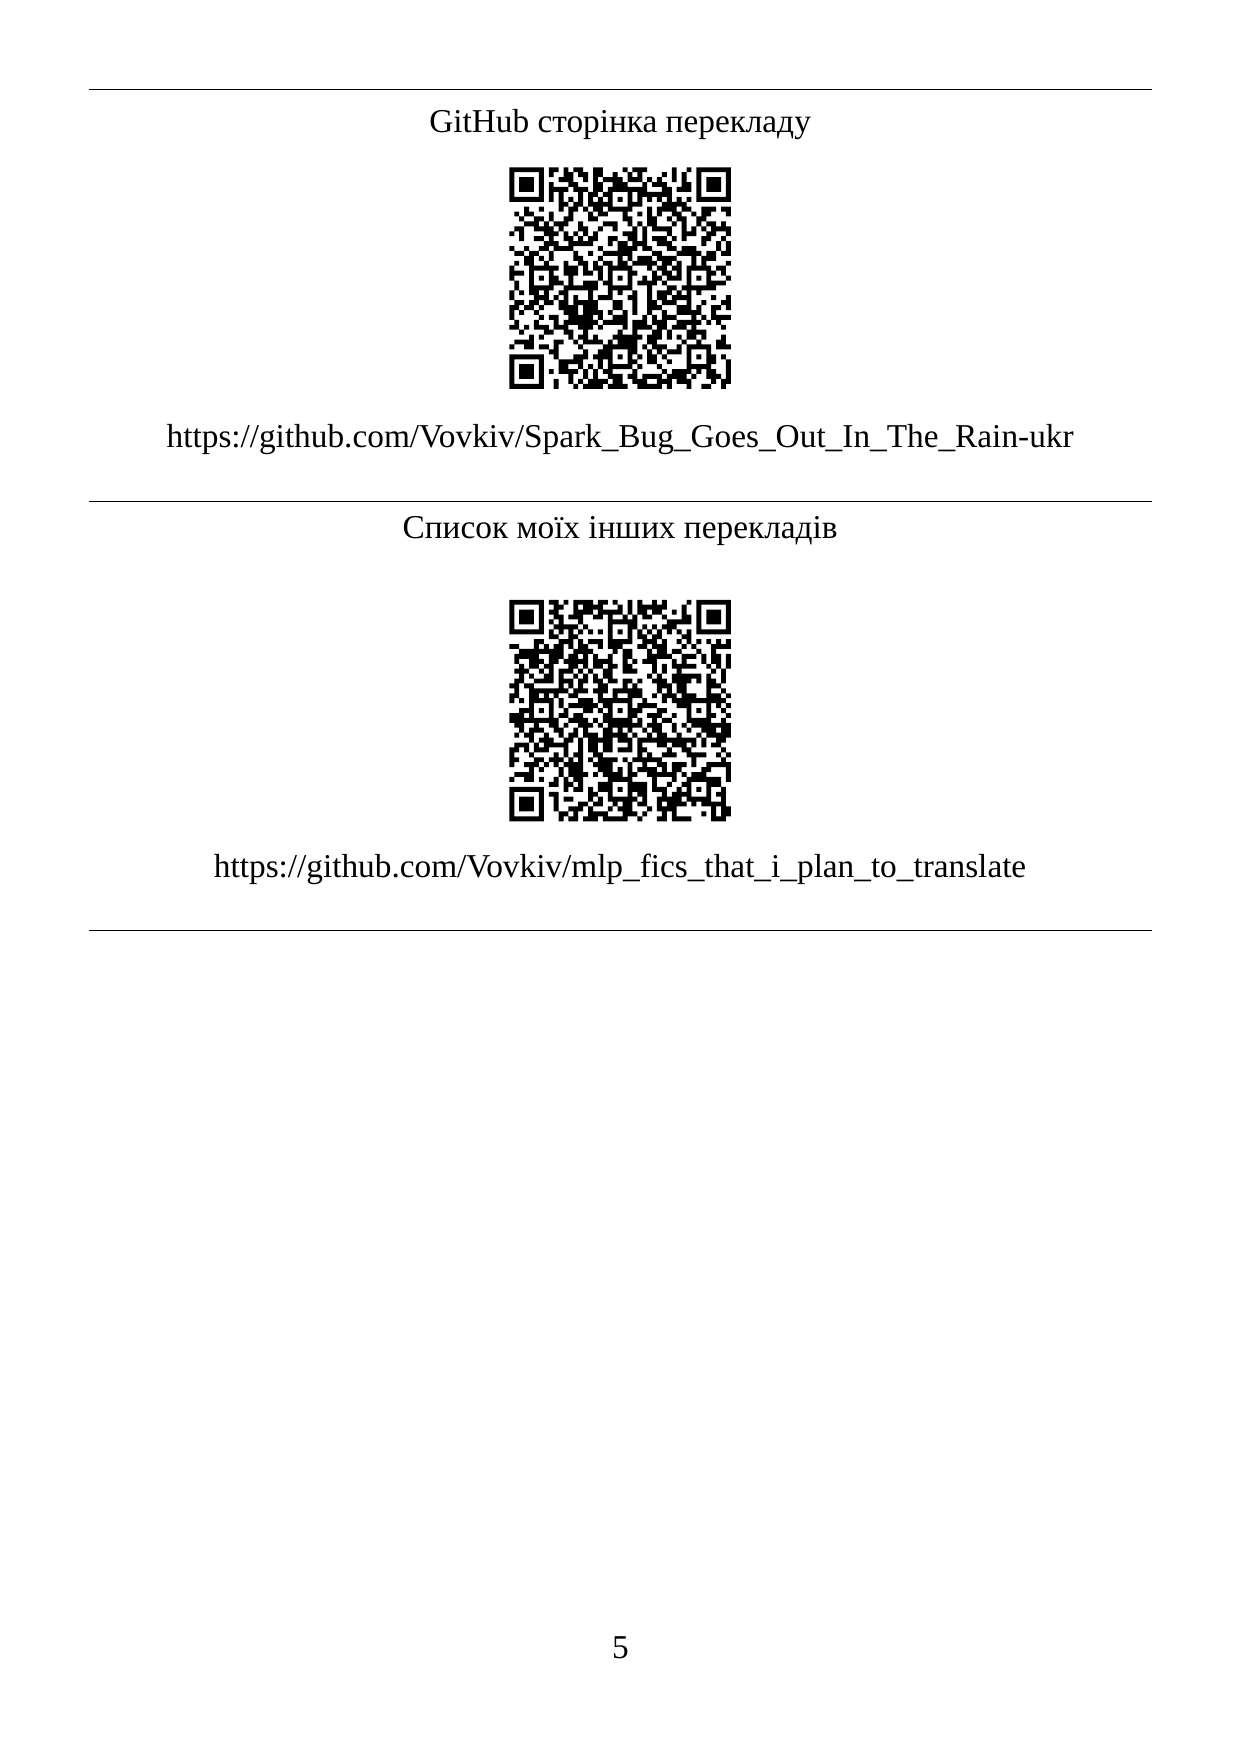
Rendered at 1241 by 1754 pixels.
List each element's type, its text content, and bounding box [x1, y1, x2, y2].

table_cell [89, 586, 1152, 835]
table_cell https://github.com/Vovkiv/mlp_fics_that_i_plan_to_translate [89, 835, 1152, 930]
table_cell [89, 151, 1152, 405]
table_cell GitHub сторінка перекладу [89, 90, 1152, 151]
table_cell Список моїх інших перекладів [89, 502, 1152, 586]
table_cell https://github.com/Vovkiv/Spark_Bug_Goes_Out_In_The_Rain-ukr [89, 405, 1152, 501]
